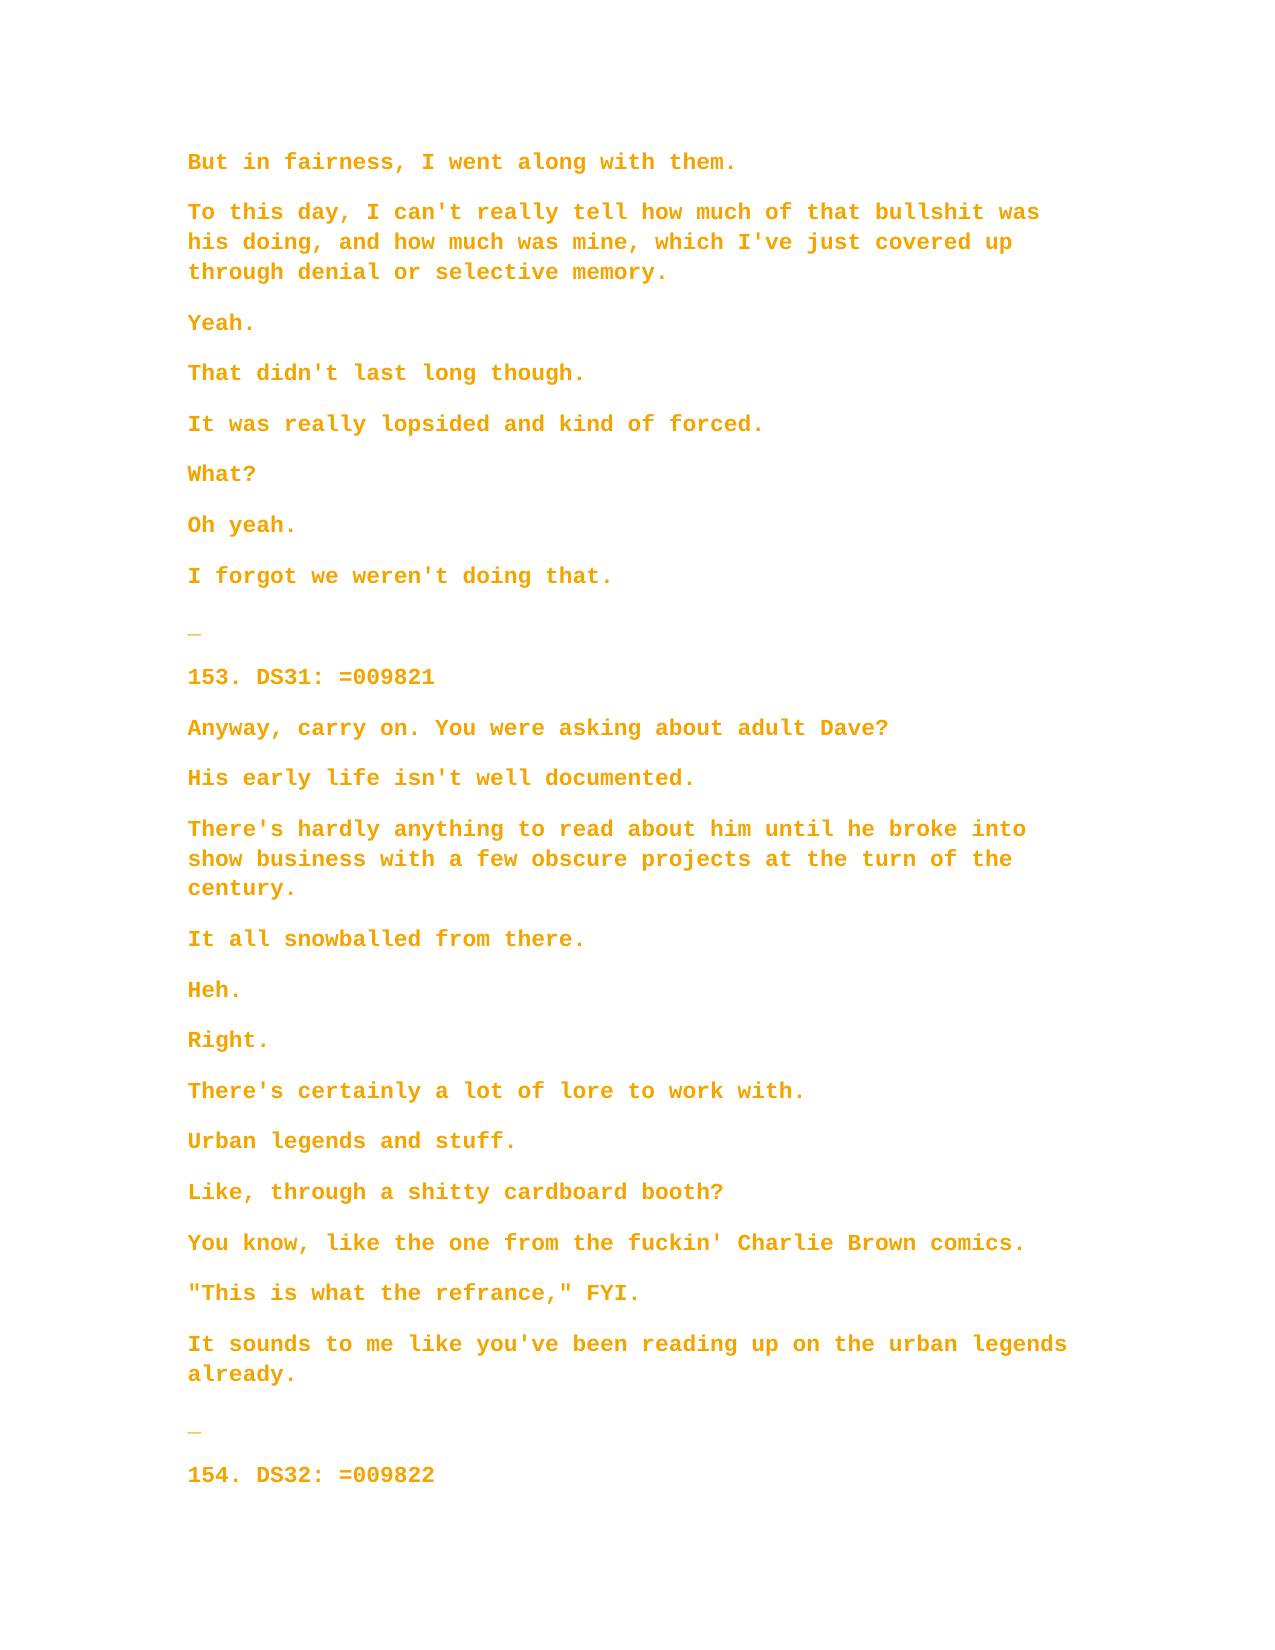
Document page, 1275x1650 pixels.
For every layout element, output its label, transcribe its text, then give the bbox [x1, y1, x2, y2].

text Urban legends and stuff. [187, 1130, 1087, 1156]
text That didn't last long though. [187, 361, 1087, 387]
text You know, like the one from the fuckin' Charlie Brown comics. [187, 1231, 1087, 1257]
text But in fairness, I went along with them. [187, 150, 1087, 176]
text His early life isn't well documented. [187, 766, 1087, 792]
text Like, through a shitty cardboard booth? [187, 1180, 1087, 1206]
text To this day, I can't really tell how much of that bullshit was his doing, and how much was mine, which I've just covered up through denial or selective memory. [187, 201, 1087, 286]
text It was really lopsided and kind of forced. [187, 412, 1087, 438]
text Right. [187, 1028, 1087, 1054]
text Anyway, carry on. You were asking about adult Dave? [187, 716, 1087, 742]
text There's hardly anything to read about him until he broke into show business with a few obscure projects at the turn of the century. [187, 817, 1087, 903]
text Oh yeah. [187, 513, 1087, 539]
text Yeah. [187, 311, 1087, 337]
text I forgot we weren't doing that. [187, 564, 1087, 590]
text 154. DS32: =009822 [187, 1463, 1087, 1489]
text There's certainly a lot of lore to work with. [187, 1079, 1087, 1105]
text What? [187, 463, 1087, 489]
text _ [187, 614, 1087, 641]
text 153. DS31: =009821 [187, 665, 1087, 691]
text It all snowballed from there. [187, 927, 1087, 953]
text _ [187, 1413, 1087, 1439]
text It sounds to me like you've been reading up on the urban legends already. [187, 1332, 1087, 1388]
text "This is what the refrance," FYI. [187, 1282, 1087, 1308]
text Heh. [187, 978, 1087, 1004]
